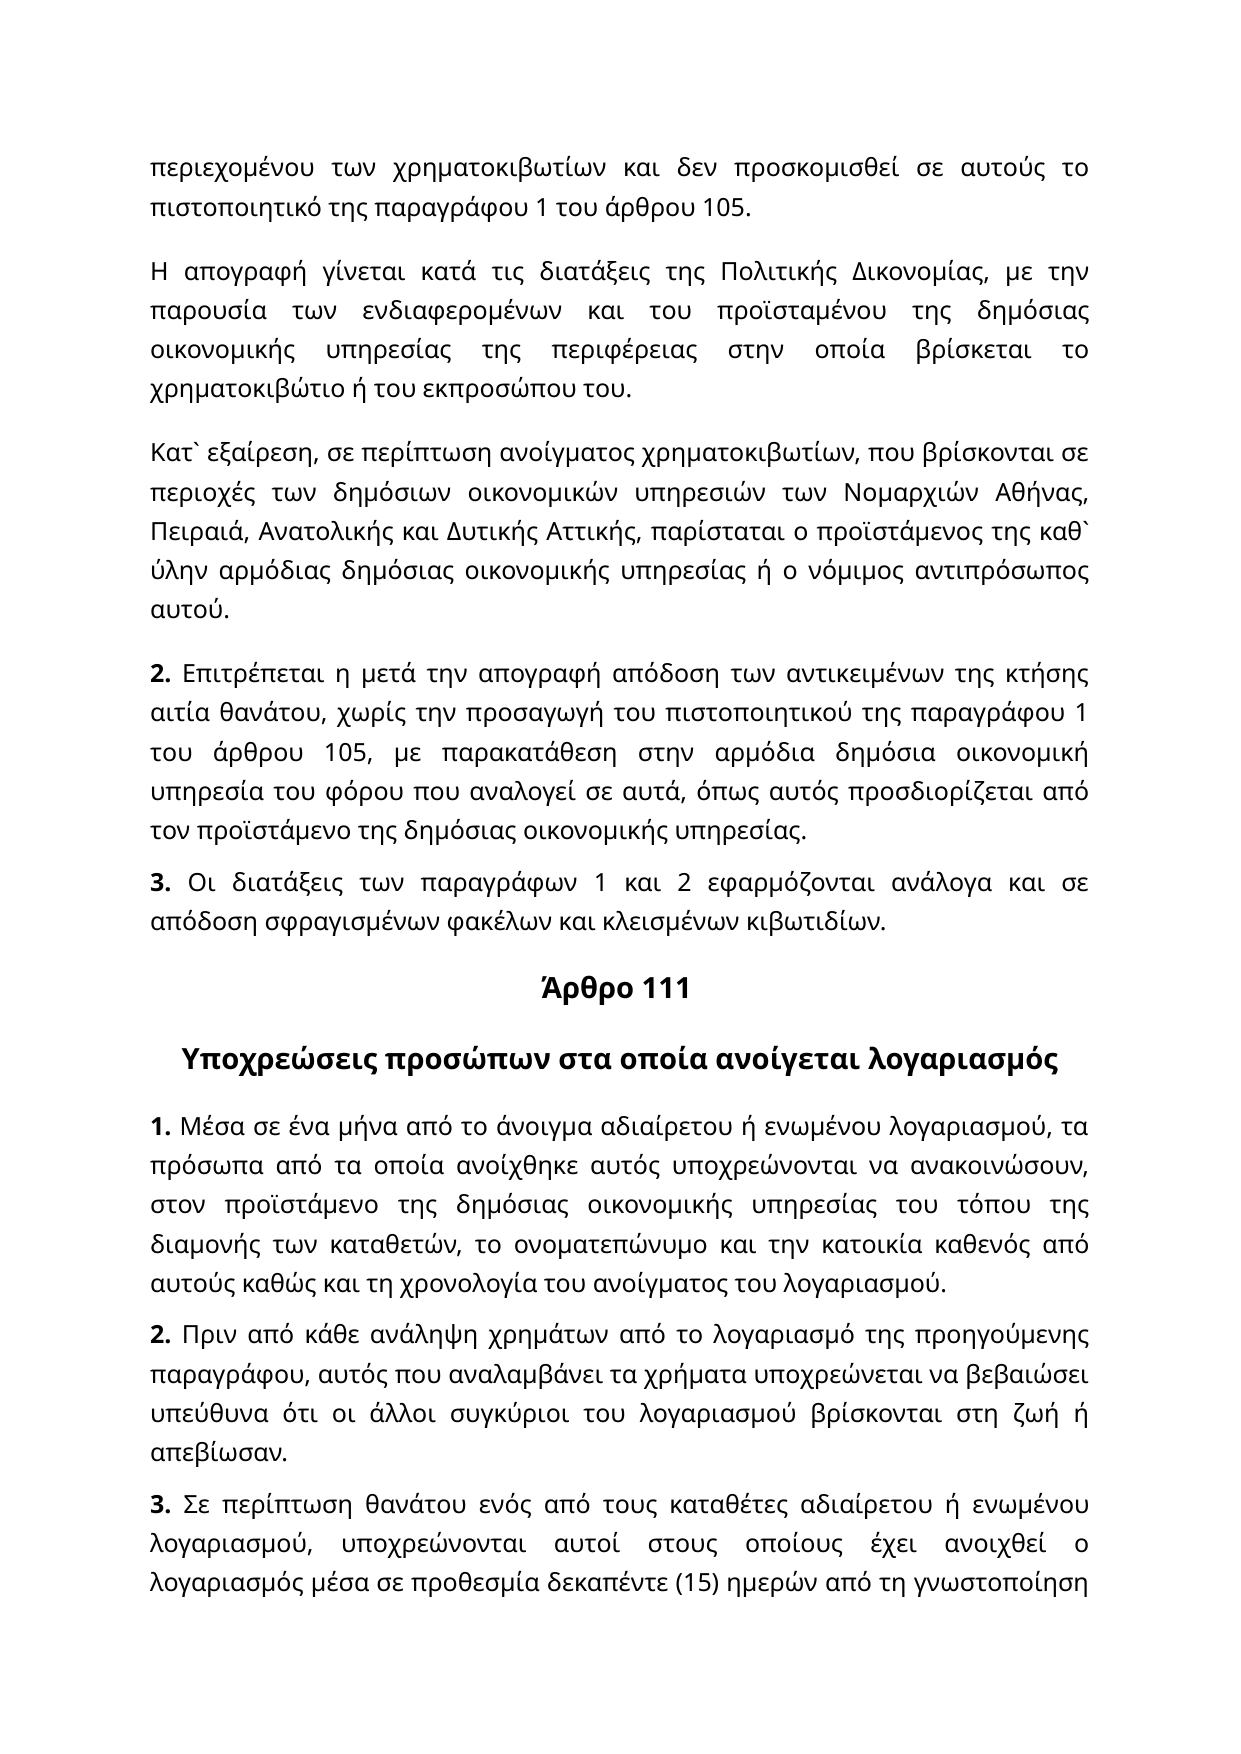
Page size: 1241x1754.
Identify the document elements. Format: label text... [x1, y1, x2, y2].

text 3. Σε περίπτωση θανάτου ενός από τους καταθέτες αδιαίρετου ή ενωμένου λογαριασμού, υποχρεώνονται αυτοί στους οποίους έχει ανοιχθεί ο λογαριασμός μέσα σε προθεσμία δεκαπέντε (15) ημερών από τη γνωστοποίηση [150, 1486, 1090, 1599]
text Κατ` εξαίρεση, σε περίπτωση ανοίγματος χρηματοκιβωτίων, που βρίσκονται σε περιοχές των δημόσιων οικονομικών υπηρεσιών των Νομαρχιών Αθήνας, Πειραιά, Ανατολικής και Δυτικής Αττικής, παρίσταται ο προϊστάμενος της καθ` ύλην αρμόδιας δημόσιας οικονομικής υπηρεσίας ή ο νόμιμος αντιπρόσωπος αυτού. [150, 435, 1090, 626]
subtitle Άρθρο 111 [150, 967, 1090, 1007]
text 3. Οι διατάξεις των παραγράφων 1 και 2 εφαρμόζονται ανάλογα και σε απόδοση σφραγισμένων φακέλων και κλεισμένων κιβωτιδίων. [150, 864, 1090, 937]
text περιεχομένου των χρηματοκιβωτίων και δεν προσκομισθεί σε αυτούς το πιστοποιητικό της παραγράφου 1 του άρθρου 105. [150, 150, 1090, 223]
text 1. Μέσα σε ένα μήνα από το άνοιγμα αδιαίρετου ή ενωμένου λογαριασμού, τα πρόσωπα από τα οποία ανοίχθηκε αυτός υποχρεώνονται να ανακοινώσουν, στον προϊστάμενο της δημόσιας οικονομικής υπηρεσίας του τόπου της διαμονής των καταθετών, το ονοματεπώνυμο και την κατοικία καθενός από αυτούς καθώς και τη χρονολογία του ανοίγματος του λογαριασμού. [150, 1109, 1090, 1299]
text 2. Πριν από κάθε ανάληψη χρημάτων από το λογαριασμό της προηγούμενης παραγράφου, αυτός που αναλαμβάνει τα χρήματα υποχρεώνεται να βεβαιώσει υπεύθυνα ότι οι άλλοι συγκύριοι του λογαριασμού βρίσκονται στη ζωή ή απεβίωσαν. [150, 1317, 1090, 1469]
text Η απογραφή γίνεται κατά τις διατάξεις της Πολιτικής Δικονομίας, με την παρουσία των ενδιαφερομένων και του προϊσταμένου της δημόσιας οικονομικής υπηρεσίας της περιφέρειας στην οποία βρίσκεται το χρηματοκιβώτιο ή του εκπροσώπου του. [150, 253, 1090, 405]
subtitle Υποχρεώσεις προσώπων στα οποία ανοίγεται λογαριασμός [150, 1038, 1090, 1078]
text 2. Επιτρέπεται η μετά την απογραφή απόδοση των αντικειμένων της κτήσης αιτία θανάτου, χωρίς την προσαγωγή του πιστοποιητικού της παραγράφου 1 του άρθρου 105, με παρακατάθεση στην αρμόδια δημόσια οικονομική υπηρεσία του φόρου που αναλογεί σε αυτά, όπως αυτός προσδιορίζεται από τον προϊστάμενο της δημόσιας οικονομικής υπηρεσίας. [150, 656, 1090, 847]
